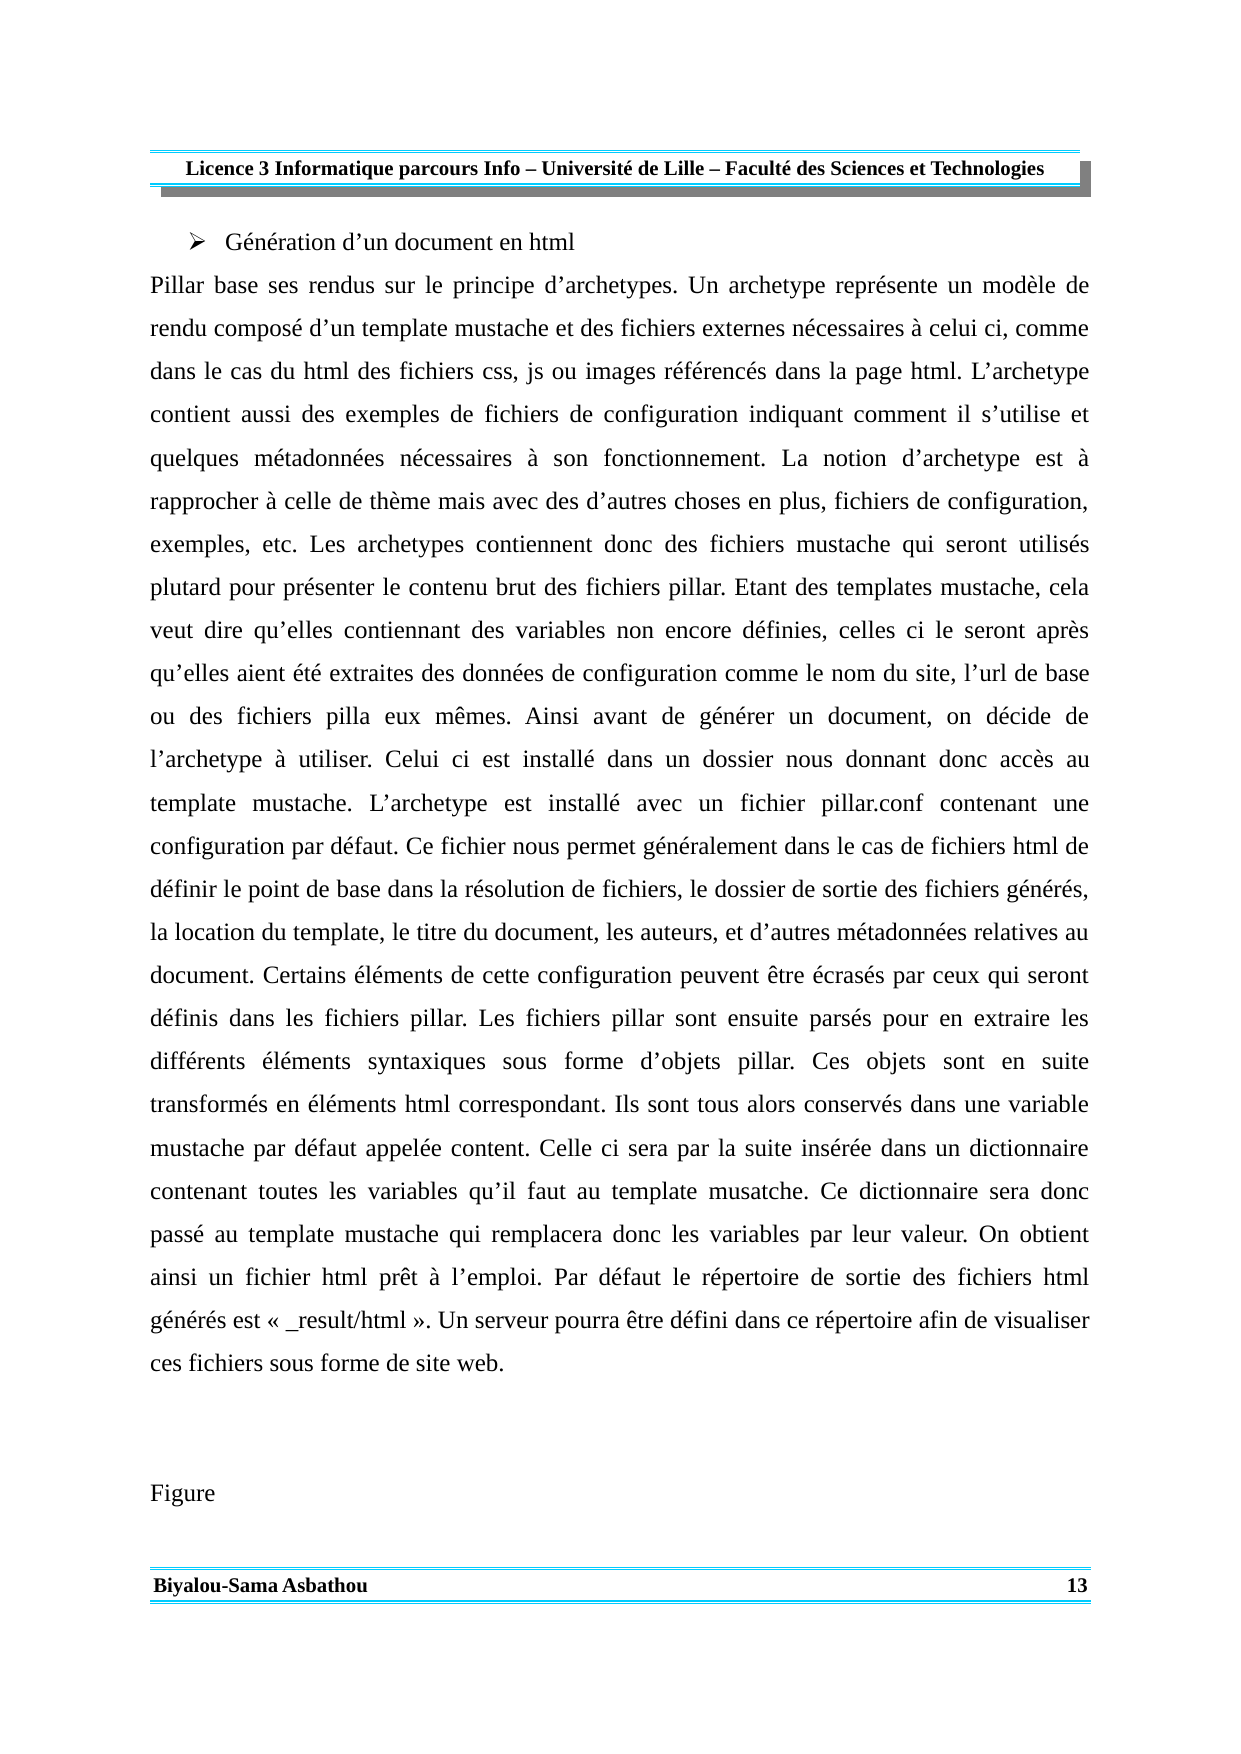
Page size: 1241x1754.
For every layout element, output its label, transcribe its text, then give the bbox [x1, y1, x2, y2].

text Pillar base ses rendus sur le principe d’archetypes. Un archetype représente un modèle de rendu composé d’un template mustache et des fichiers externes nécessaires à celui ci, comme dans le cas du html des fichiers css, js ou images référencés dans la page html. L’archetype contient aussi des exemples de fichiers de configuration indiquant comment il s’utilise et quelques métadonnées nécessaires à son fonctionnement. La notion d’archetype est à rapprocher à celle de thème mais avec des d’autres choses en plus, fichiers de configuration, exemples, etc. Les archetypes contiennent donc des fichiers mustache qui seront utilisés plutard pour présenter le contenu brut des fichiers pillar. Etant des templates mustache, cela veut dire qu’elles contiennant des variables non encore définies, celles ci le seront après qu’elles aient été extraites des données de configuration comme le nom du site, l’url de base ou des fichiers pilla eux mêmes. Ainsi avant de générer un document, on décide de l’archetype à utiliser. Celui ci est installé dans un dossier nous donnant donc accès au template mustache. L’archetype est installé avec un fichier pillar.conf contenant une configuration par défaut. Ce fichier nous permet généralement dans le cas de fichiers html de définir le point de base dans la résolution de fichiers, le dossier de sortie des fichiers générés, la location du template, le titre du document, les auteurs, et d’autres métadonnées relatives au document. Certains éléments de cette configuration peuvent être écrasés par ceux qui seront définis dans les fichiers pillar. Les fichiers pillar sont ensuite parsés pour en extraire les différents éléments syntaxiques sous forme d’objets pillar. Ces objets sont en suite transformés en éléments html correspondant. Ils sont tous alors conservés dans une variable mustache par défaut appelée content. Celle ci sera par la suite insérée dans un dictionnaire contenant toutes les variables qu’il faut au template musatche. Ce dictionnaire sera donc passé au template mustache qui remplacera donc les variables par leur valeur. On obtient ainsi un fichier html prêt à l’emploi. Par défaut le répertoire de sortie des fichiers html générés est « _result/html ». Un serveur pourra être défini dans ce répertoire afin de visualiser ces fichiers sous forme de site web. [150, 270, 1091, 1377]
text Figure [150, 1478, 1091, 1506]
list Génération d’un document en html [187, 227, 1091, 256]
